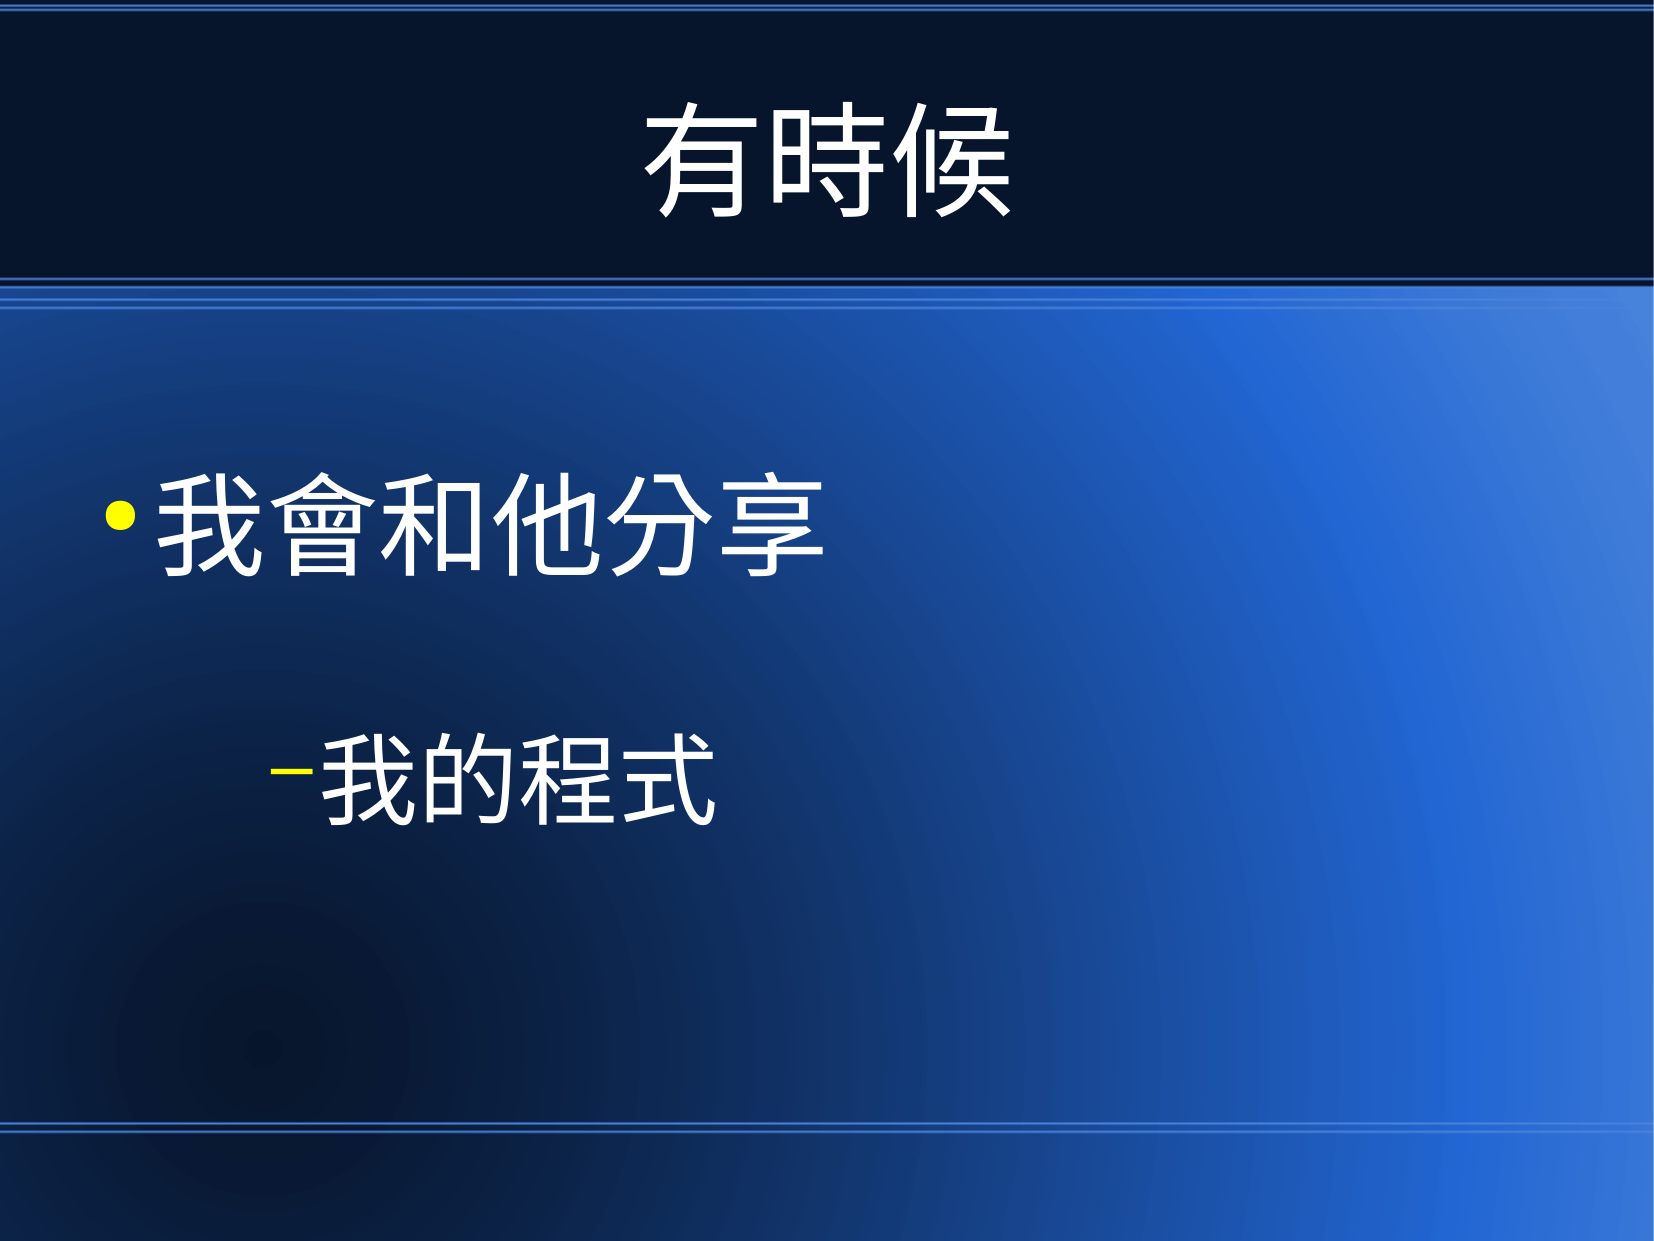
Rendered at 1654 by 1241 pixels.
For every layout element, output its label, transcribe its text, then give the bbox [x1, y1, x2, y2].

list 我會和他分享 我的程式 [82, 355, 1571, 1241]
title 有時候 [82, 49, 1571, 257]
picture [0, 0, 1654, 1241]
